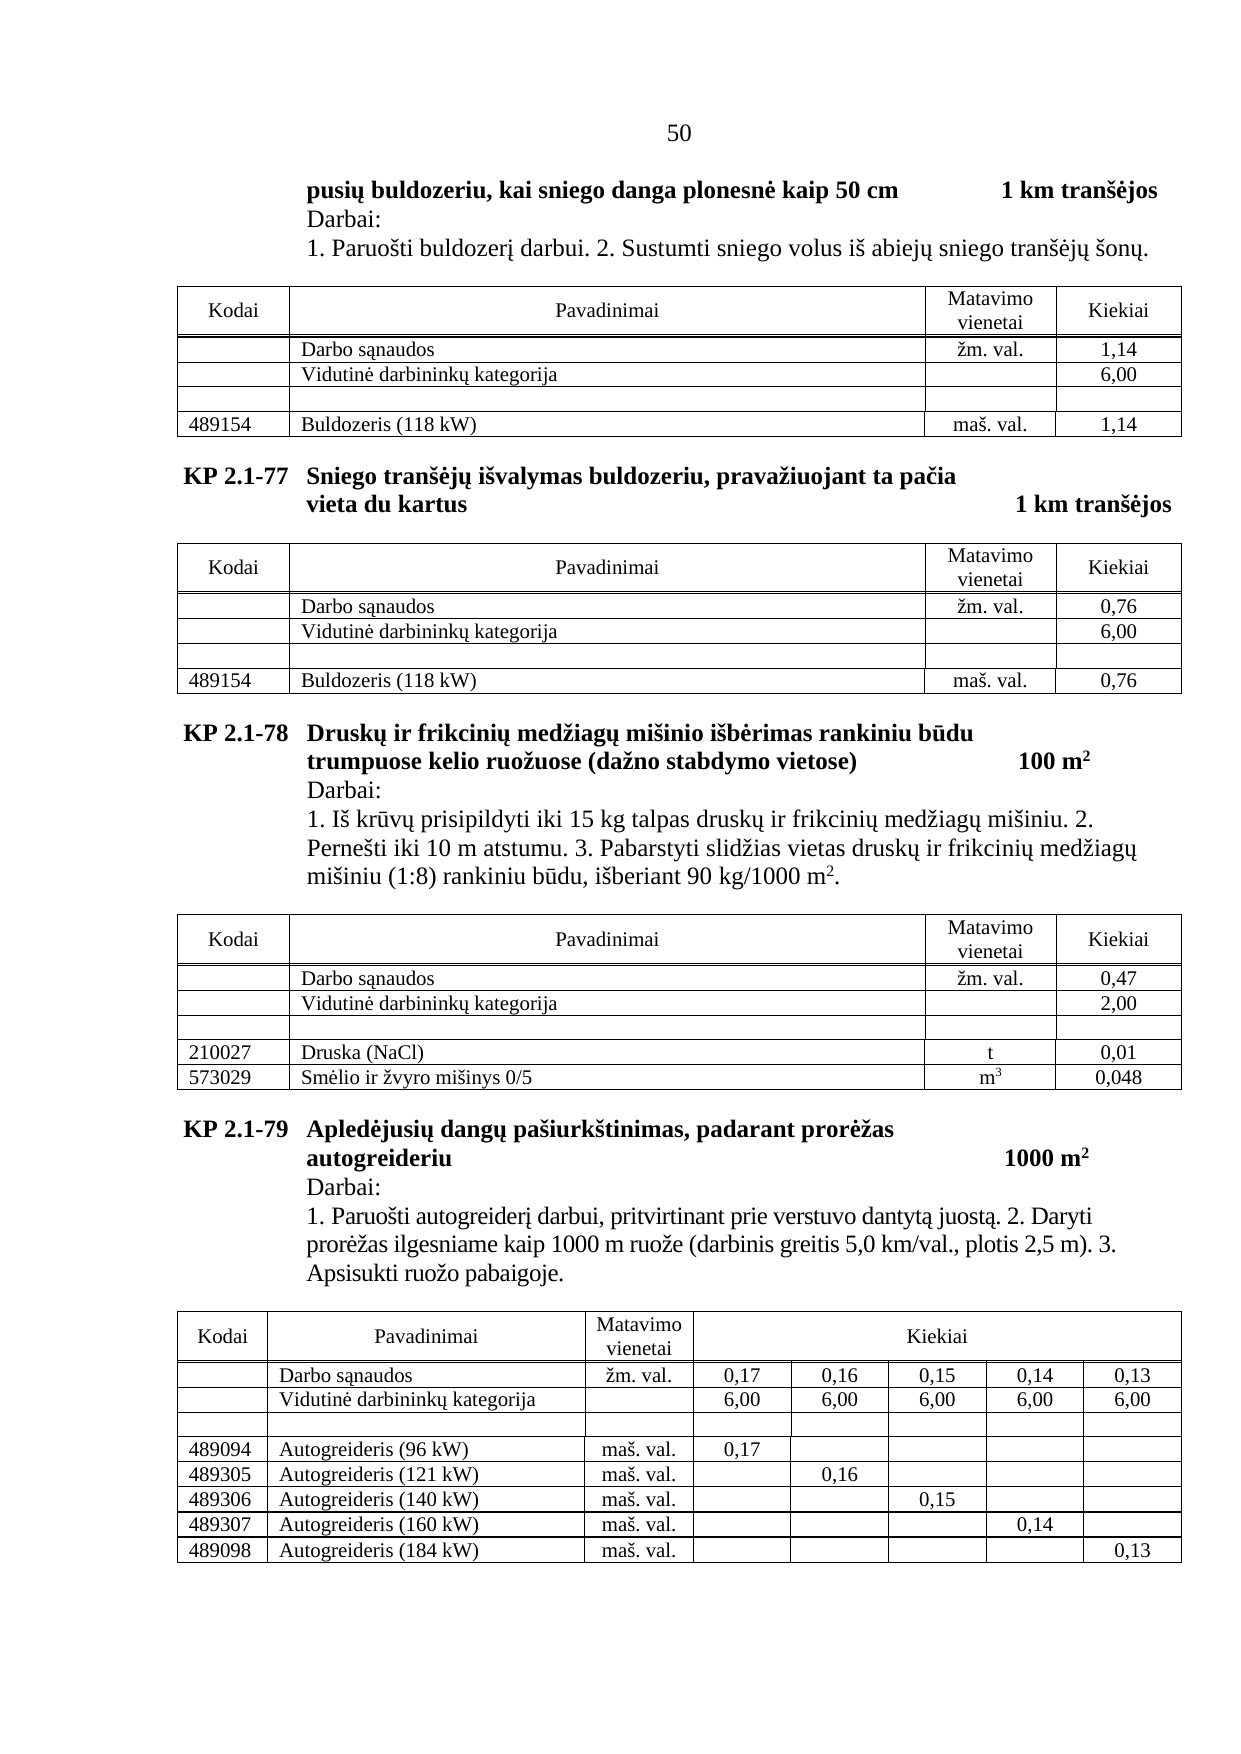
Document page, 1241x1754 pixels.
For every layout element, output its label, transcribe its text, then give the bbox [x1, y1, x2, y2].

table_cell Autogreideris (140 kW) [268, 1487, 584, 1511]
table_header Kiekiai [694, 1312, 1181, 1360]
table_cell 0,13 [1084, 1538, 1181, 1562]
table_cell 0,01 [1056, 1040, 1181, 1064]
table_cell [694, 1487, 790, 1511]
table_cell [1084, 1487, 1181, 1511]
table_cell 489306 [178, 1487, 267, 1511]
table_header KP 2.1-79 [177, 1115, 300, 1172]
table_cell [1084, 1513, 1181, 1536]
table_cell [791, 1437, 888, 1461]
table_cell [177, 775, 301, 890]
table_header Kodai [178, 287, 289, 334]
table_cell [178, 1016, 289, 1039]
table_cell [1057, 387, 1181, 411]
table_cell 0,16 [792, 1363, 888, 1387]
table_cell Smėlio ir žvyro mišinys 0/5 [290, 1065, 924, 1089]
table_cell maš. val. [585, 1513, 693, 1536]
table_cell [889, 1513, 986, 1536]
table_cell [694, 1538, 790, 1562]
table_header 100 m2 [1012, 718, 1181, 775]
table_cell [889, 1538, 986, 1562]
table_cell žm. val. [926, 338, 1056, 361]
table_cell [792, 1413, 888, 1436]
table_cell [290, 387, 925, 411]
table_header 1 km tranšėjos [1009, 461, 1181, 518]
table_cell [987, 1462, 1083, 1486]
table_cell [178, 619, 289, 643]
table_cell maš. val. [925, 669, 1055, 692]
table_cell Buldozeris (118 kW) [290, 669, 924, 692]
table_cell [926, 991, 1056, 1014]
table_cell [1057, 1016, 1181, 1039]
table_cell 489098 [178, 1538, 267, 1562]
table_cell 0,15 [889, 1363, 986, 1387]
table_header Pavadinimai [268, 1312, 585, 1360]
table_cell [1084, 1462, 1181, 1486]
table_cell maš. val. [585, 1487, 693, 1511]
table_cell 2,00 [1057, 991, 1181, 1014]
table_cell [586, 1413, 693, 1436]
table_cell 489154 [178, 412, 289, 436]
table_header [177, 175, 300, 204]
table_cell 6,00 [889, 1388, 986, 1411]
table_cell 0,76 [1056, 669, 1181, 692]
table_cell 6,00 [1057, 619, 1181, 643]
table_header KP 2.1-78 [177, 718, 301, 775]
table_cell [178, 1413, 267, 1436]
table_cell Autogreideris (184 kW) [268, 1538, 584, 1562]
table_cell [694, 1513, 790, 1536]
table_cell [926, 387, 1056, 411]
table_header Kodai [178, 1312, 267, 1360]
table_cell 0,17 [694, 1363, 791, 1387]
table_cell [926, 1016, 1056, 1039]
table_cell [268, 1413, 585, 1436]
table_cell [178, 338, 289, 361]
table_cell [791, 1538, 888, 1562]
table_cell Vidutinė darbininkų kategorija [268, 1388, 585, 1411]
table_header Matavimo vienetai [586, 1312, 693, 1360]
table_cell 0,76 [1057, 594, 1181, 618]
table_cell Vidutinė darbininkų kategorija [290, 991, 925, 1014]
table_header Kiekiai [1057, 287, 1181, 334]
table_cell [178, 644, 289, 667]
table_cell [926, 619, 1056, 643]
table_header Kiekiai [1057, 544, 1181, 591]
table_header pusių buldozeriu, kai sniego danga plonesnė kaip 50 cm [300, 175, 995, 204]
table_cell žm. val. [586, 1363, 693, 1387]
table_cell Darbai: 1. Paruošti autogreiderį darbui, pritvirtinant prie verstuvo dantytą juostą. 2. Daryti prorėžas ilgesniame kaip 1000 m ruože (darbinis greitis 5,0 km/val., plotis 2,5 m). 3. Apsisukti ruožo pabaigoje. [300, 1172, 1181, 1287]
table_header Pavadinimai [290, 287, 925, 334]
table_header Druskų ir frikcinių medžiagų mišinio išbėrimas rankiniu būdu trumpuose kelio ruožuose (dažno stabdymo vietose) [301, 718, 1012, 775]
table_cell 0,47 [1057, 966, 1181, 990]
table_cell [926, 363, 1056, 386]
table_cell [178, 1363, 267, 1387]
table_cell 1,14 [1057, 338, 1181, 361]
table_cell 489305 [178, 1462, 267, 1486]
table_cell 1,14 [1056, 412, 1181, 436]
table_cell [586, 1388, 693, 1411]
table_cell Vidutinė darbininkų kategorija [290, 619, 925, 643]
table_cell [178, 594, 289, 618]
table_cell [889, 1462, 986, 1486]
table_header Sniego tranšėjų išvalymas buldozeriu, pravažiuojant ta pačia vieta du kartus [300, 461, 1009, 518]
table_cell 6,00 [792, 1388, 888, 1411]
table_cell [178, 363, 289, 386]
table_cell maš. val. [585, 1437, 693, 1461]
table_cell 6,00 [1057, 363, 1181, 386]
table_cell Buldozeris (118 kW) [290, 412, 924, 436]
table_cell Darbo sąnaudos [268, 1363, 585, 1387]
table_cell m3 [925, 1065, 1055, 1089]
table_cell [290, 644, 925, 667]
table_cell Darbo sąnaudos [290, 966, 925, 990]
table_cell [987, 1413, 1083, 1436]
table_cell 489154 [178, 669, 289, 692]
table_cell t [925, 1040, 1055, 1064]
table_header Pavadinimai [290, 915, 925, 963]
table_cell maš. val. [585, 1462, 693, 1486]
table_cell [791, 1487, 888, 1511]
table_header Matavimo vienetai [926, 915, 1056, 963]
table_cell 0,17 [694, 1437, 790, 1461]
table_cell žm. val. [926, 594, 1056, 618]
table_cell 6,00 [987, 1388, 1083, 1411]
table_cell [791, 1513, 888, 1536]
table_header 1 km tranšėjos [995, 175, 1181, 204]
table_header Matavimo vienetai [926, 287, 1056, 334]
table_header Apledėjusių dangų pašiurkštinimas, padarant prorėžas autogreideriu [300, 1115, 998, 1172]
table_header KP 2.1-77 [177, 461, 300, 518]
table_cell 210027 [178, 1040, 289, 1064]
table_cell Autogreideris (160 kW) [268, 1513, 584, 1536]
table_header 1000 m2 [998, 1115, 1181, 1172]
table_cell Darbai: 1. Iš krūvų prisipildyti iki 15 kg talpas druskų ir frikcinių medžiagų mišiniu. 2. Pernešti iki 10 m atstumu. 3. Pabarstyti slidžias vietas druskų ir frikcinių medžiagų mišiniu (1:8) rankiniu būdu, išberiant 90 kg/1000 m2. [301, 775, 1181, 890]
table_cell [694, 1413, 791, 1436]
table_cell maš. val. [925, 412, 1055, 436]
table_header Kodai [178, 544, 289, 591]
table_cell [177, 1172, 300, 1287]
table_cell Darbo sąnaudos [290, 338, 925, 361]
table_cell Autogreideris (96 kW) [268, 1437, 584, 1461]
table_cell Autogreideris (121 kW) [268, 1462, 584, 1486]
table_cell [177, 204, 300, 262]
table_cell [889, 1437, 986, 1461]
table_cell [178, 966, 289, 990]
table_cell 0,14 [987, 1363, 1083, 1387]
table_cell 6,00 [694, 1388, 791, 1411]
table_cell [1084, 1437, 1181, 1461]
table_cell [926, 644, 1056, 667]
table_header Pavadinimai [290, 544, 925, 591]
table_cell [987, 1437, 1083, 1461]
table_cell 0,16 [791, 1462, 888, 1486]
table_cell 573029 [178, 1065, 289, 1089]
table_cell 0,15 [889, 1487, 986, 1511]
table_cell 489307 [178, 1513, 267, 1536]
table_header Matavimo vienetai [926, 544, 1056, 591]
table_cell 0,048 [1056, 1065, 1181, 1089]
table_cell [1084, 1413, 1181, 1436]
table_cell [178, 991, 289, 1014]
table_cell [987, 1538, 1083, 1562]
table_cell [1057, 644, 1181, 667]
table_cell [987, 1487, 1083, 1511]
table_cell 0,13 [1084, 1363, 1181, 1387]
table_cell [178, 1388, 267, 1411]
table_cell 6,00 [1084, 1388, 1181, 1411]
table_cell Darbai: 1. Paruošti buldozerį darbui. 2. Sustumti sniego volus iš abiejų sniego tranšėjų šonų. [300, 204, 1181, 262]
table_cell [889, 1413, 986, 1436]
table_cell žm. val. [926, 966, 1056, 990]
table_header Kodai [178, 915, 289, 963]
table_cell [290, 1016, 925, 1039]
table_cell 0,14 [987, 1513, 1083, 1536]
table_cell 489094 [178, 1437, 267, 1461]
table_cell Druska (NaCl) [290, 1040, 924, 1064]
table_cell Vidutinė darbininkų kategorija [290, 363, 925, 386]
table_header Kiekiai [1057, 915, 1181, 963]
table_cell [178, 387, 289, 411]
table_cell Darbo sąnaudos [290, 594, 925, 618]
table_cell [694, 1462, 790, 1486]
table_cell maš. val. [585, 1538, 693, 1562]
